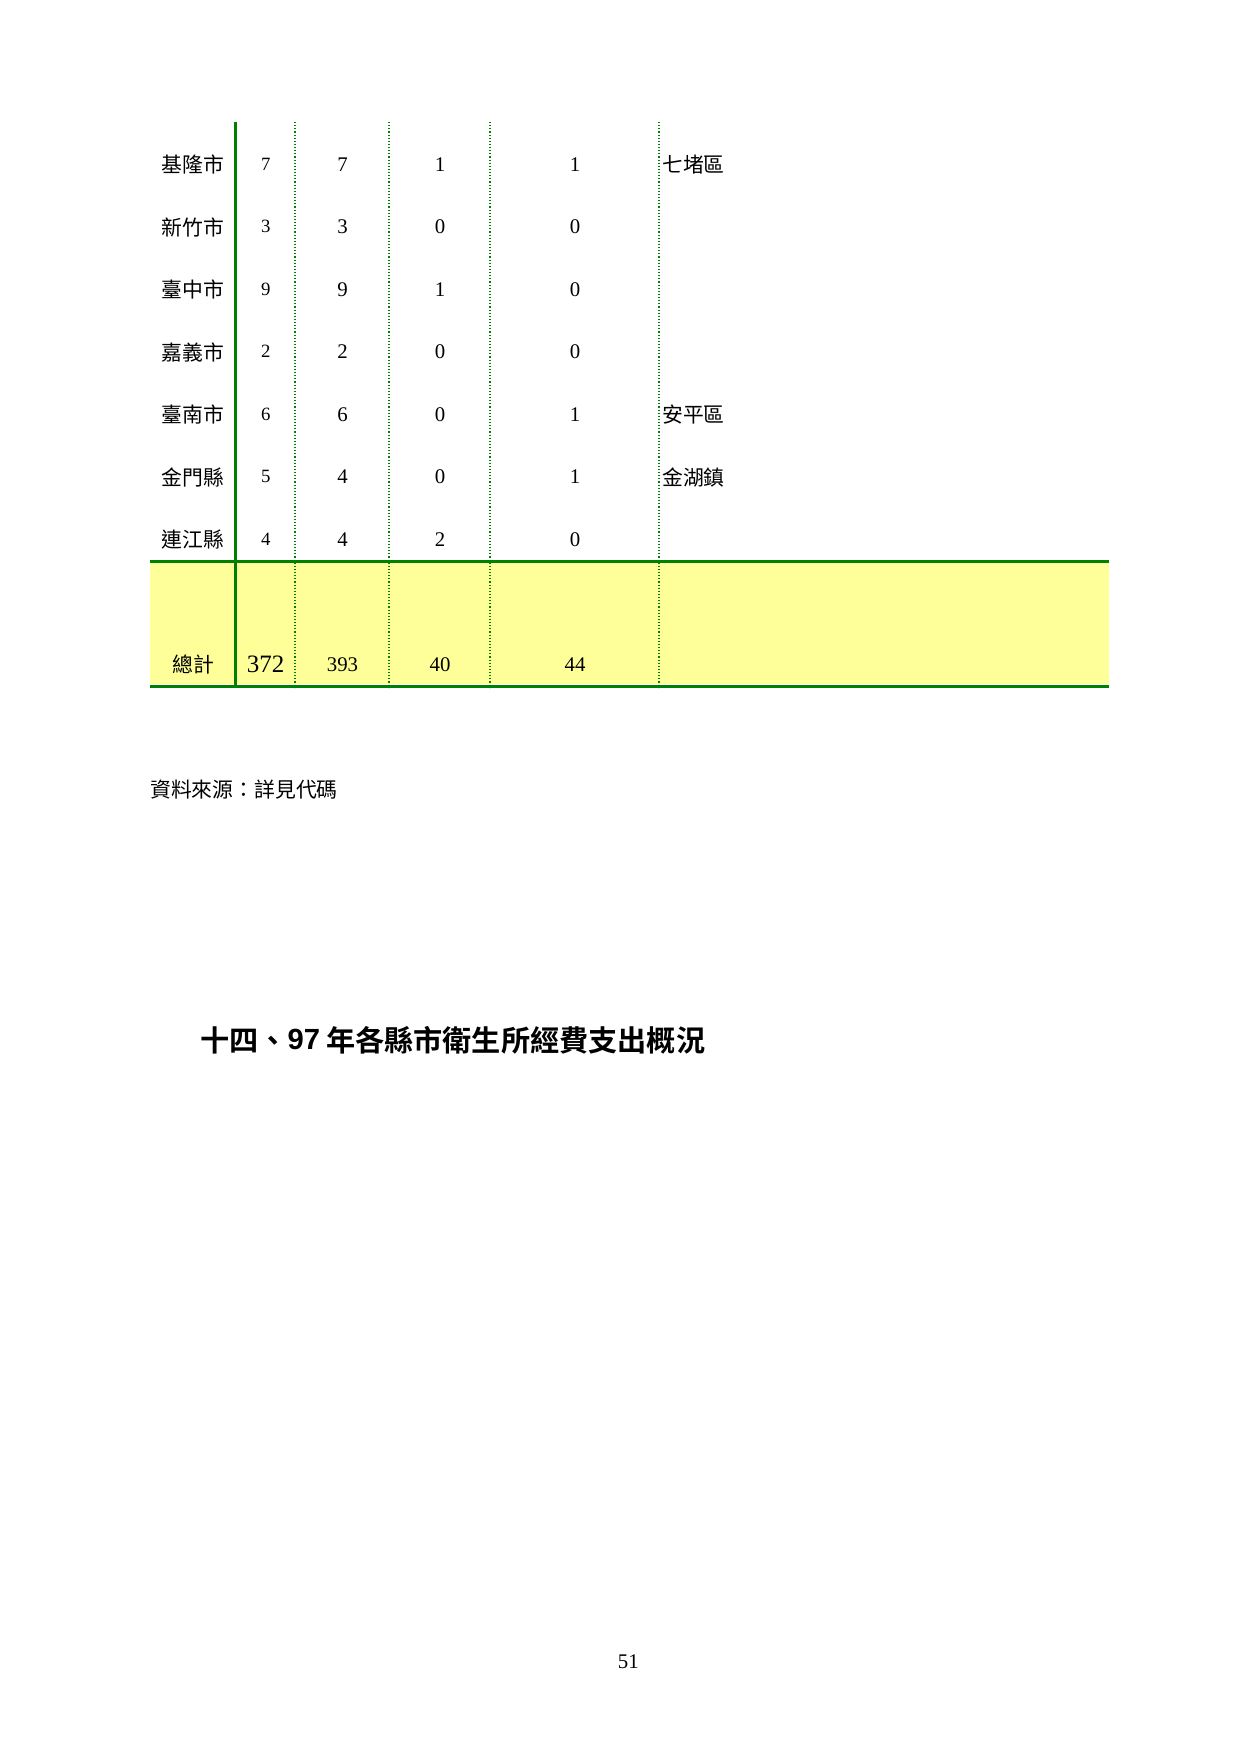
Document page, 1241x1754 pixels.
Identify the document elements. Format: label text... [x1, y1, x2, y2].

table_cell 4 [295, 435, 389, 497]
table_cell 1 [490, 435, 659, 497]
table_cell 七堵區 [659, 122, 1109, 184]
table_cell 0 [389, 435, 490, 497]
table_cell 1 [389, 247, 490, 309]
table_cell 連江縣 [150, 497, 234, 559]
table_cell 1 [389, 122, 490, 184]
table_cell 393 [295, 563, 389, 684]
table_cell [659, 563, 1109, 684]
table_cell 0 [389, 185, 490, 247]
table_cell 9 [295, 247, 389, 309]
table_cell 嘉義市 [150, 310, 234, 372]
table_cell 372 [237, 563, 295, 684]
table_cell 安平區 [659, 372, 1109, 434]
table_cell 7 [237, 122, 295, 184]
table_cell 3 [237, 185, 295, 247]
table_cell 1 [490, 122, 659, 184]
table_cell 0 [490, 310, 659, 372]
table_cell 新竹市 [150, 185, 234, 247]
table_cell 7 [295, 122, 389, 184]
table_cell 6 [237, 372, 295, 434]
table_cell 總計 [150, 563, 234, 684]
table_cell 40 [389, 563, 490, 684]
table_cell 0 [389, 372, 490, 434]
table_cell 臺中市 [150, 247, 234, 309]
table_cell 2 [389, 497, 490, 559]
text 資料來源：詳見代碼 [150, 747, 1106, 809]
table_cell 臺南市 [150, 372, 234, 434]
table_cell 金門縣 [150, 435, 234, 497]
table_cell [659, 310, 1109, 372]
table_cell 2 [237, 310, 295, 372]
table_cell 3 [295, 185, 389, 247]
text 十四、97年各縣市衛生所經費支出概況 [200, 997, 1106, 1059]
table_cell 5 [237, 435, 295, 497]
table_cell 金湖鎮 [659, 435, 1109, 497]
table_cell 6 [295, 372, 389, 434]
table_cell 1 [490, 372, 659, 434]
table_cell 4 [237, 497, 295, 559]
table_cell 0 [389, 310, 490, 372]
table_cell 4 [295, 497, 389, 559]
table_cell 0 [490, 247, 659, 309]
table_cell 0 [490, 185, 659, 247]
table_cell 44 [490, 563, 659, 684]
table_cell [659, 497, 1109, 559]
table_cell [659, 247, 1109, 309]
table_cell 基隆市 [150, 122, 234, 184]
table_cell 2 [295, 310, 389, 372]
table_cell [659, 185, 1109, 247]
table_cell 0 [490, 497, 659, 559]
table_cell 9 [237, 247, 295, 309]
